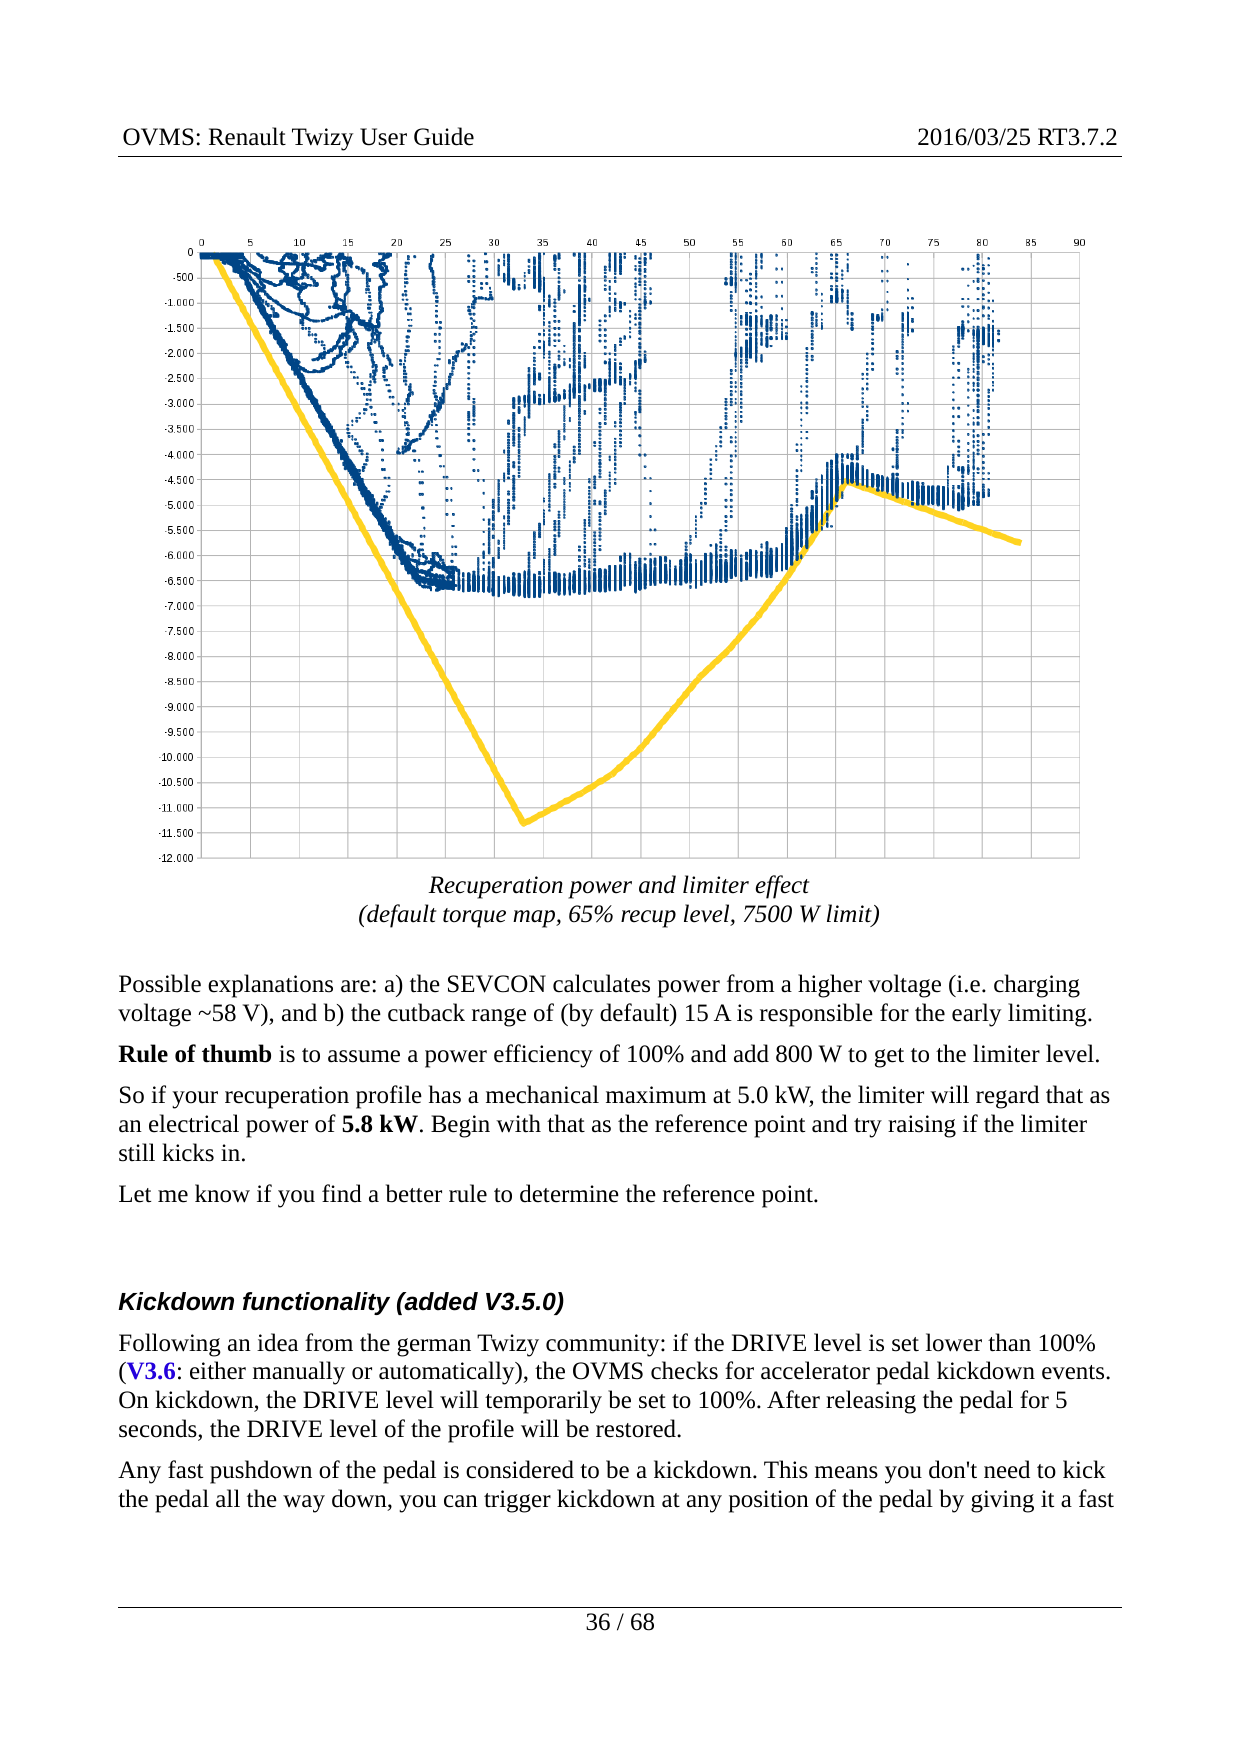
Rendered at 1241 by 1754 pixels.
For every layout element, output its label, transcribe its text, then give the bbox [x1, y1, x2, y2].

text Following an idea from the german Twizy community: if the DRIVE level is set lower than 100% (V3.6: either manually or automatically), the OVMS checks for accelerator pedal kickdown events. On kickdown, the DRIVE level will temporarily be set to 100%. After releasing the pedal for 5 seconds, the DRIVE level of the profile will be restored. [118, 1328, 1122, 1443]
picture [147, 226, 1093, 871]
text Any fast pushdown of the pedal is considered to be a kickdown. This means you don't need to kick the pedal all the way down, you can trigger kickdown at any position of the pedal by giving it a fast [118, 1455, 1122, 1513]
text Rule of thumb is to assume a power efficiency of 100% and add 800 W to get to the limiter level. [118, 1039, 1122, 1068]
subtitle Kickdown functionality (added V3.5.0) [118, 1287, 1122, 1315]
text Let me know if you find a better rule to determine the reference point. [118, 1179, 1122, 1208]
text So if your recuperation profile has a mechanical maximum at 5.0 kW, the limiter will regard that as an electrical power of 5.8 kW. Begin with that as the reference point and try raising if the limiter still kicks in. [118, 1080, 1122, 1167]
text Recuperation power and limiter effect (default torque map, 65% recup level, 7500 W limit) [192, 871, 1048, 928]
text Possible explanations are: a) the SEVCON calculates power from a higher voltage (i.e. charging voltage ~58 V), and b) the cutback range of (by default) 15 A is responsible for the early limiting. [118, 969, 1122, 1027]
